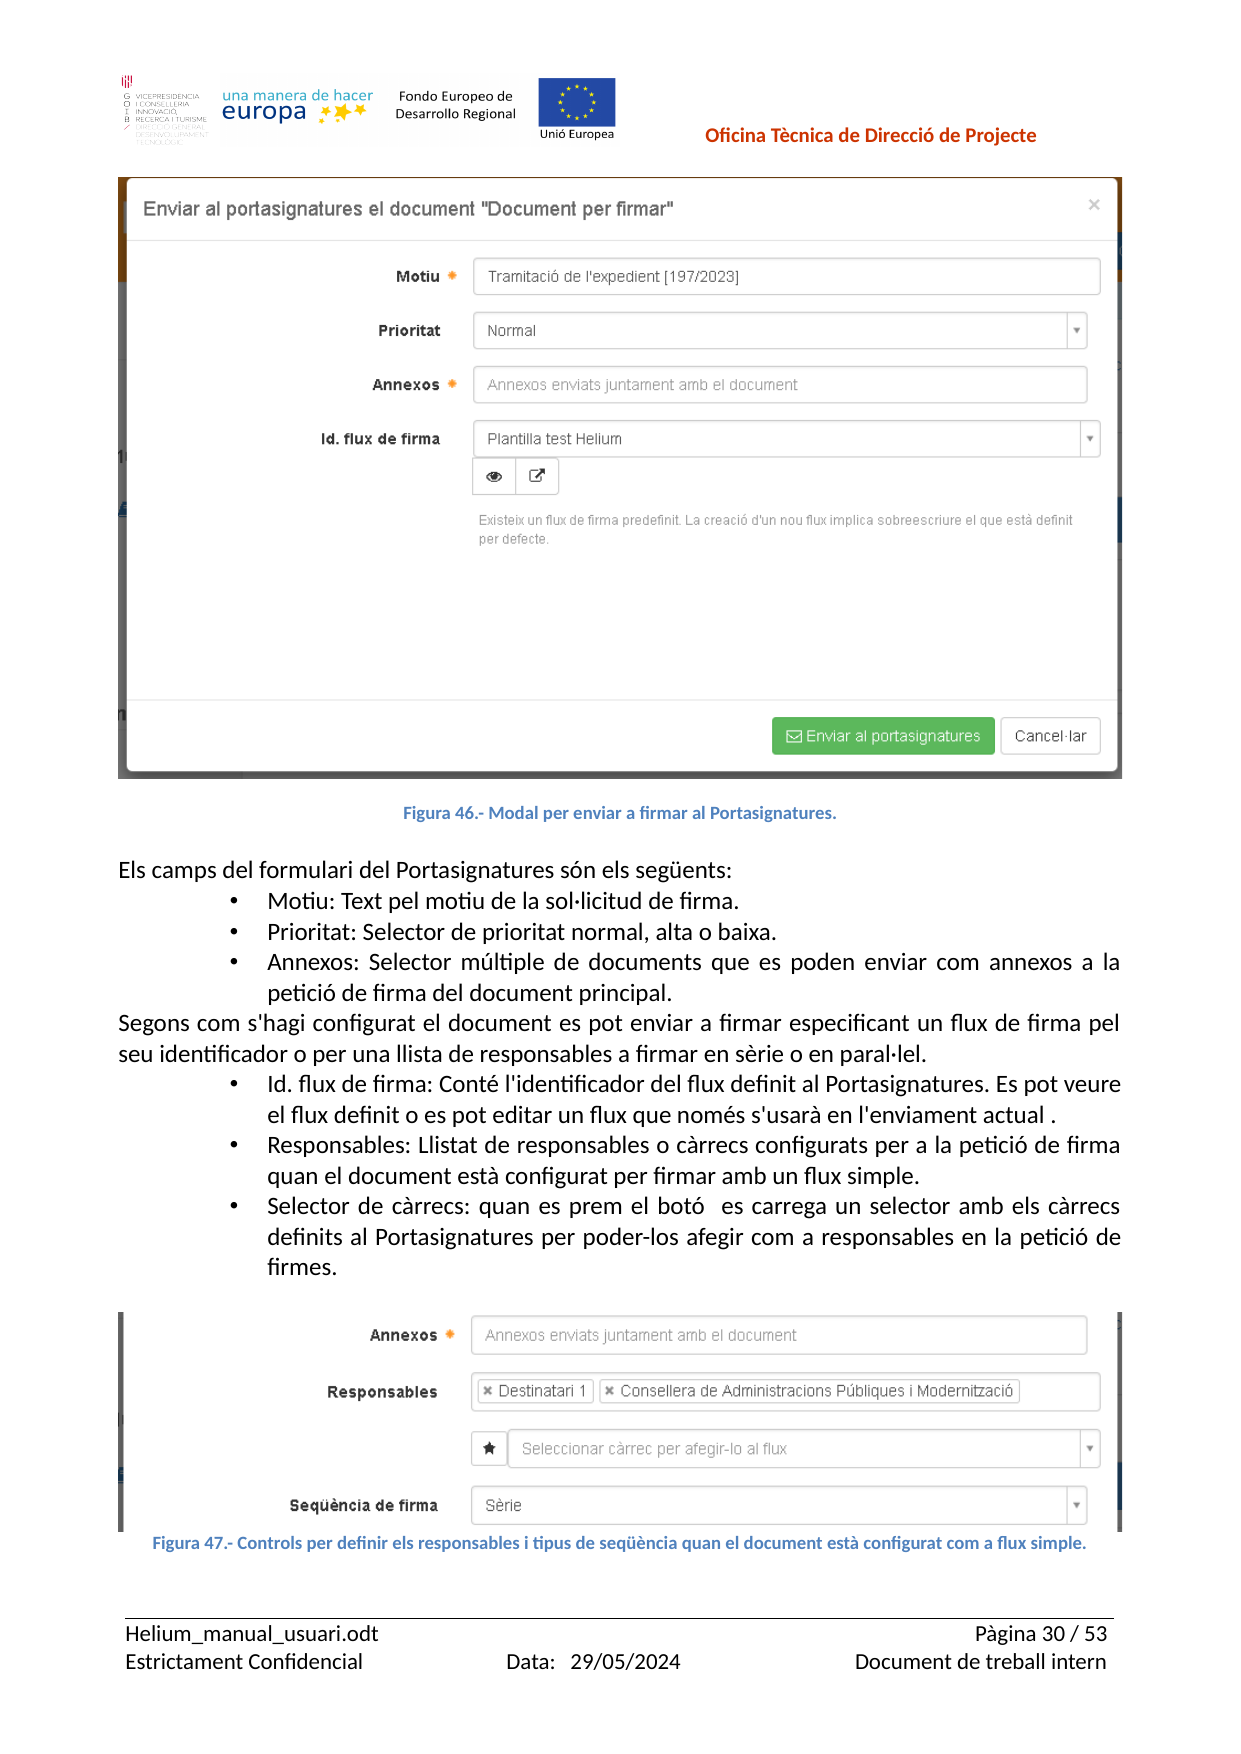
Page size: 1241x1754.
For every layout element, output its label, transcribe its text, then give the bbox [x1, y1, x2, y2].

list Prioritat: Selector de prioritat normal, alta o baixa. [229, 916, 1122, 946]
list Responsables: Llistat de responsables o càrrecs configurats per a la petició de firma quan el document està configurat per firmar amb un flux simple. [229, 1129, 1122, 1190]
picture [118, 73, 213, 147]
text Segons com s'hagi configurat el document es pot enviar a firmar especificant un flux de firma pel seu identificador o per una llista de responsables a firmar en sèrie o en paral·lel. [118, 1007, 1122, 1068]
text Figura 47.- Controls per definir els responsables i tipus de seqüència quan el document està configurat com a flux simple. [118, 1532, 1122, 1554]
list Selector de càrrecs: quan es prem el botó es carrega un selector amb els càrrecs definits al Portasignatures per poder-los afegir com a responsables en la petició de firmes. [229, 1190, 1122, 1282]
list Annexos: Selector múltiple de documents que es poden enviar com annexos a la petició de firma del document principal. [229, 946, 1122, 1007]
text Figura 46.- Modal per enviar a firmar al Portasignatures. [118, 801, 1122, 824]
picture [219, 73, 621, 147]
text Els camps del formulari del Portasignatures són els següents: [118, 854, 1122, 885]
picture [118, 177, 1123, 779]
list Motiu: Text pel motiu de la sol·licitud de firma. [229, 885, 1122, 916]
list Id. flux de firma: Conté l'identificador del flux definit al Portasignatures. Es pot veure el flux definit o es pot editar un flux que només s'usarà en l'enviament actual . [229, 1068, 1122, 1129]
picture [118, 1312, 1123, 1532]
